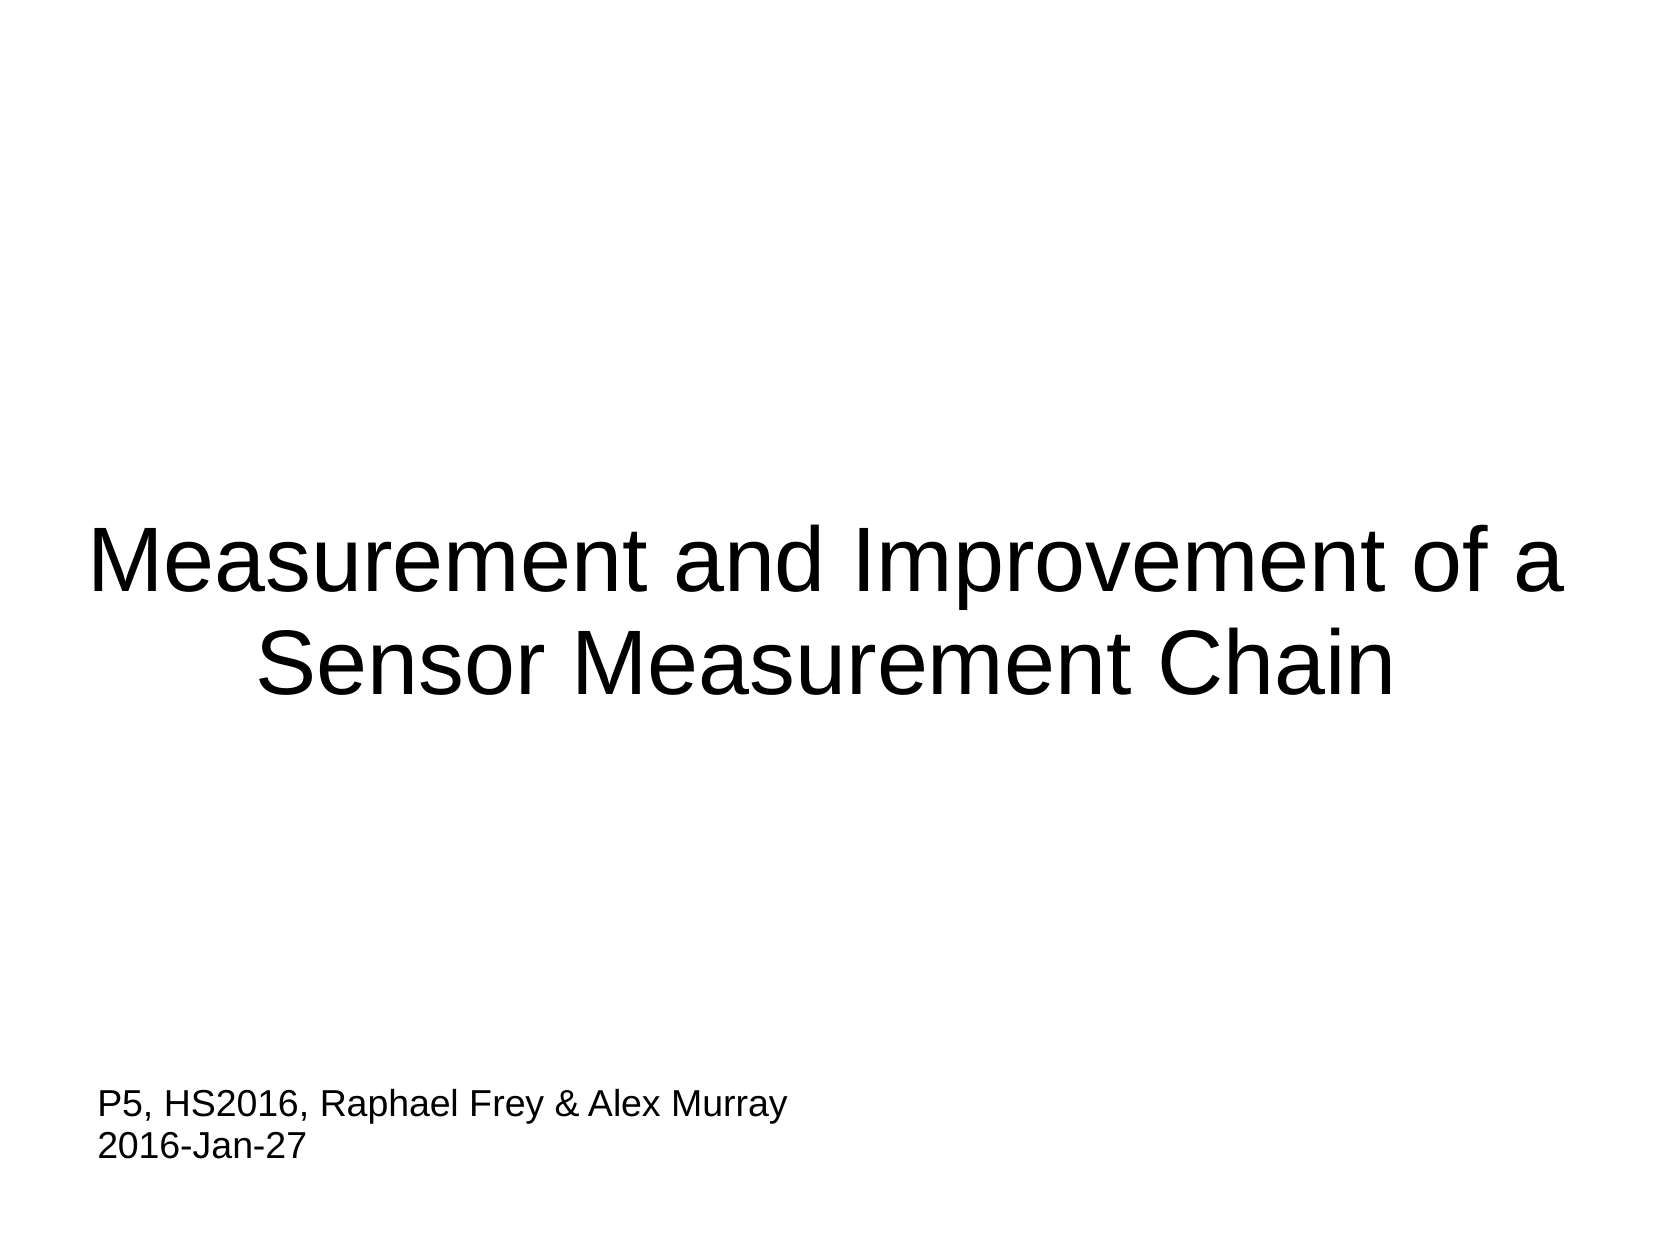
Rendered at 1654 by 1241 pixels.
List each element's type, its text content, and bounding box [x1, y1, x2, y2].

text_box P5, HS2016, Raphael Frey & Alex Murray 2016-Jan-27 [82, 1074, 804, 1174]
title Measurement and Improvement of a Sensor Measurement Chain [82, 507, 1571, 715]
